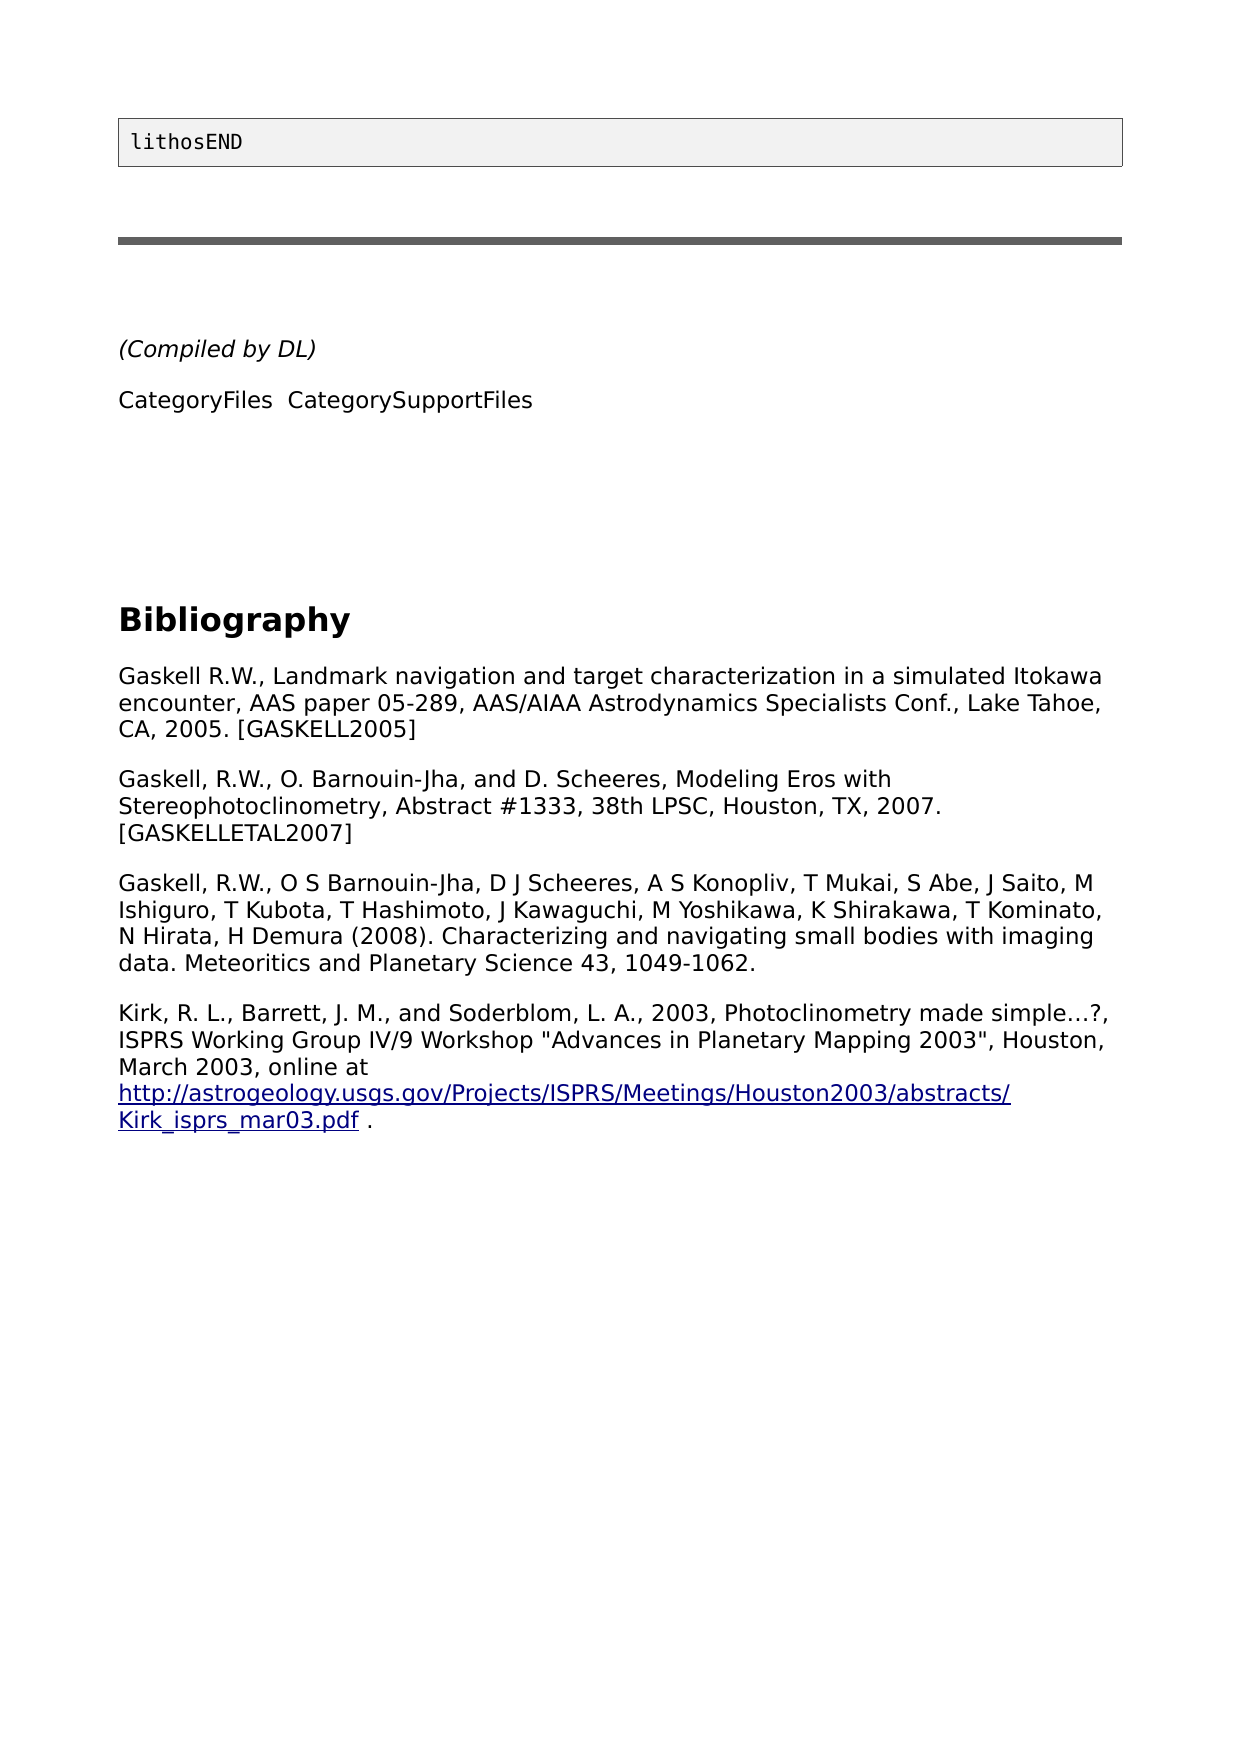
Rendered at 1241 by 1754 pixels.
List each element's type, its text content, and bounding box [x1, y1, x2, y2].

text Gaskell R.W., Landmark navigation and target characterization in a simulated Itokawa encounter, AAS paper 05-289, AAS/AIAA Astrodynamics Specialists Conf., Lake Tahoe, CA, 2005. [GASKELL2005] [118, 663, 1122, 743]
text Kirk, R. L., Barrett, J. M., and Soderblom, L. A., 2003, Photoclinometry made simple…?, ISPRS Working Group IV/9 Workshop "Advances in Planetary Mapping 2003", Houston, March 2003, online at http://astrogeology.usgs.gov/Projects/ISPRS/Meetings/Houston2003/abstracts/Kirk_isprs_mar03.pdf . [118, 1000, 1122, 1134]
subtitle Bibliography [118, 601, 1122, 639]
text Gaskell, R.W., O. Barnouin-Jha, and D. Scheeres, Modeling Eros with Stereophotoclinometry, Abstract #1333, 38th LPSC, Houston, TX, 2007. [GASKELLETAL2007] [118, 767, 1122, 847]
text CategoryFiles CategorySupportFiles [118, 387, 1122, 413]
text (Compiled by DL) [118, 337, 1122, 363]
text Gaskell, R.W., O S Barnouin-Jha, D J Scheeres, A S Konopliv, T Mukai, S Abe, J Saito, M Ishiguro, T Kubota, T Hashimoto, J Kawaguchi, M Yoshikawa, K Shirakawa, T Kominato, N Hirata, H Demura (2008). Characterizing and navigating small bodies with imaging data. Meteoritics and Planetary Science 43, 1049-1062. [118, 870, 1122, 977]
text lithosEND [119, 119, 1122, 166]
